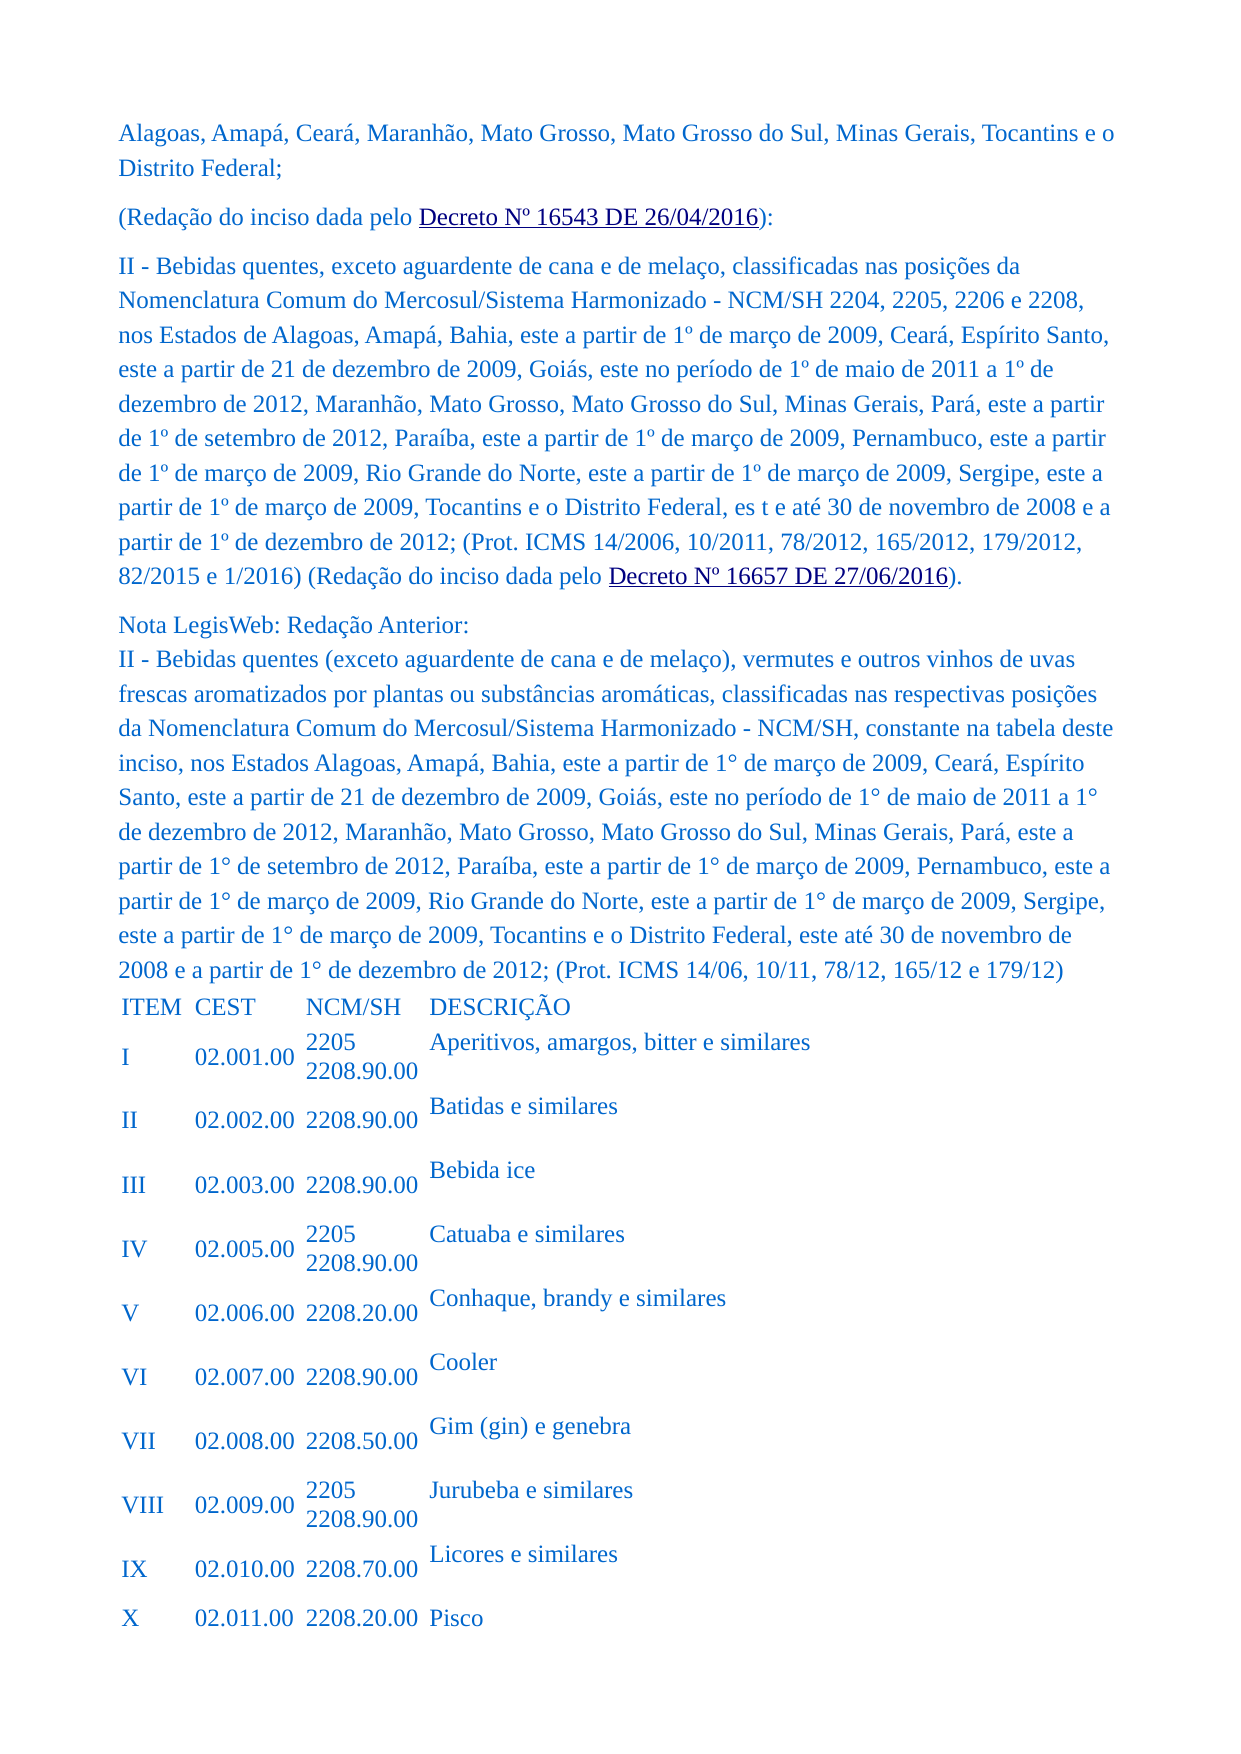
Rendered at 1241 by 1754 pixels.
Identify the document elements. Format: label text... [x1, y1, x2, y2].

table_cell 02.010.00 [192, 1536, 303, 1601]
table_header CEST [192, 989, 303, 1024]
table_cell 02.003.00 [192, 1152, 303, 1216]
table_cell Jurubeba e similares [426, 1473, 1076, 1536]
table_cell I [118, 1024, 192, 1088]
table_cell Conhaque, brandy e similares [426, 1280, 1076, 1344]
table_cell Cooler [426, 1344, 1076, 1408]
table_cell 02.009.00 [192, 1473, 303, 1536]
table_cell X [118, 1601, 192, 1635]
table_cell 2208.70.00 [303, 1536, 426, 1601]
table_cell 02.002.00 [192, 1088, 303, 1152]
text Alagoas, Amapá, Ceará, Maranhão, Mato Grosso, Mato Grosso do Sul, Minas Gerais, Tocantins e o Distrito Federal; [118, 118, 1122, 181]
table_cell VI [118, 1344, 192, 1408]
table_cell 02.005.00 [192, 1216, 303, 1280]
table_header DESCRIÇÃO [426, 989, 1076, 1024]
table_cell 02.001.00 [192, 1024, 303, 1088]
table_cell 2208.20.00 [303, 1601, 426, 1635]
text (Redação do inciso dada pelo Decreto Nº 16543 DE 26/04/2016): [118, 202, 1122, 230]
table_cell 2208.20.00 [303, 1280, 426, 1344]
table_cell II [118, 1088, 192, 1152]
table_cell Gim (gin) e genebra [426, 1408, 1076, 1472]
table_cell 02.006.00 [192, 1280, 303, 1344]
table_cell Licores e similares [426, 1536, 1076, 1601]
table_cell 2205 2208.90.00 [303, 1024, 426, 1088]
text II - Bebidas quentes, exceto aguardente de cana e de melaço, classificadas nas posições da Nomenclatura Comum do Mercosul/Sistema Harmonizado - NCM/SH 2204, 2205, 2206 e 2208, nos Estados de Alagoas, Amapá, Bahia, este a partir de 1º de março de 2009, Ceará, Espírito Santo, este a partir de 21 de dezembro de 2009, Goiás, este no período de 1º de maio de 2011 a 1º de dezembro de 2012, Maranhão, Mato Grosso, Mato Grosso do Sul, Minas Gerais, Pará, este a partir de 1º de setembro de 2012, Paraíba, este a partir de 1º de março de 2009, Pernambuco, este a partir de 1º de março de 2009, Rio Grande do Norte, este a partir de 1º de março de 2009, Sergipe, este a partir de 1º de março de 2009, Tocantins e o Distrito Federal, es t e até 30 de novembro de 2008 e a partir de 1º de dezembro de 2012; (Prot. ICMS 14/2006, 10/2011, 78/2012, 165/2012, 179/2012, 82/2015 e 1/2016) (Redação do inciso dada pelo Decreto Nº 16657 DE 27/06/2016). [118, 251, 1122, 590]
text Nota LegisWeb: Redação Anterior: II - Bebidas quentes (exceto aguardente de cana e de melaço), vermutes e outros vinhos de uvas frescas aromatizados por plantas ou substâncias aromáticas, classificadas nas respectivas posições da Nomenclatura Comum do Mercosul/Sistema Harmonizado - NCM/SH, constante na tabela deste inciso, nos Estados Alagoas, Amapá, Bahia, este a partir de 1° de março de 2009, Ceará, Espírito Santo, este a partir de 21 de dezembro de 2009, Goiás, este no período de 1° de maio de 2011 a 1° de dezembro de 2012, Maranhão, Mato Grosso, Mato Grosso do Sul, Minas Gerais, Pará, este a partir de 1° de setembro de 2012, Paraíba, este a partir de 1° de março de 2009, Pernambuco, este a partir de 1° de março de 2009, Rio Grande do Norte, este a partir de 1° de março de 2009, Sergipe, este a partir de 1° de março de 2009, Tocantins e o Distrito Federal, este até 30 de novembro de 2008 e a partir de 1° de dezembro de 2012; (Prot. ICMS 14/06, 10/11, 78/12, 165/12 e 179/12) [118, 610, 1122, 984]
table_cell 2208.90.00 [303, 1152, 426, 1216]
table_cell VIII [118, 1473, 192, 1536]
table_cell 02.008.00 [192, 1408, 303, 1472]
table_header NCM/SH [303, 989, 426, 1024]
table_cell Catuaba e similares [426, 1216, 1076, 1280]
table_cell IV [118, 1216, 192, 1280]
table_cell Bebida ice [426, 1152, 1076, 1216]
table_cell V [118, 1280, 192, 1344]
table_cell 2205 2208.90.00 [303, 1473, 426, 1536]
table_cell Batidas e similares [426, 1088, 1076, 1152]
table_cell Aperitivos, amargos, bitter e similares [426, 1024, 1076, 1088]
table_cell VII [118, 1408, 192, 1472]
table_cell III [118, 1152, 192, 1216]
table_header ITEM [118, 989, 192, 1024]
table_cell 2208.90.00 [303, 1088, 426, 1152]
table_cell 02.011.00 [192, 1601, 303, 1635]
table_cell 2208.50.00 [303, 1408, 426, 1472]
table_cell IX [118, 1536, 192, 1601]
table_cell 2208.90.00 [303, 1344, 426, 1408]
table_cell 2205 2208.90.00 [303, 1216, 426, 1280]
table_cell 02.007.00 [192, 1344, 303, 1408]
table_cell Pisco [426, 1601, 1076, 1635]
